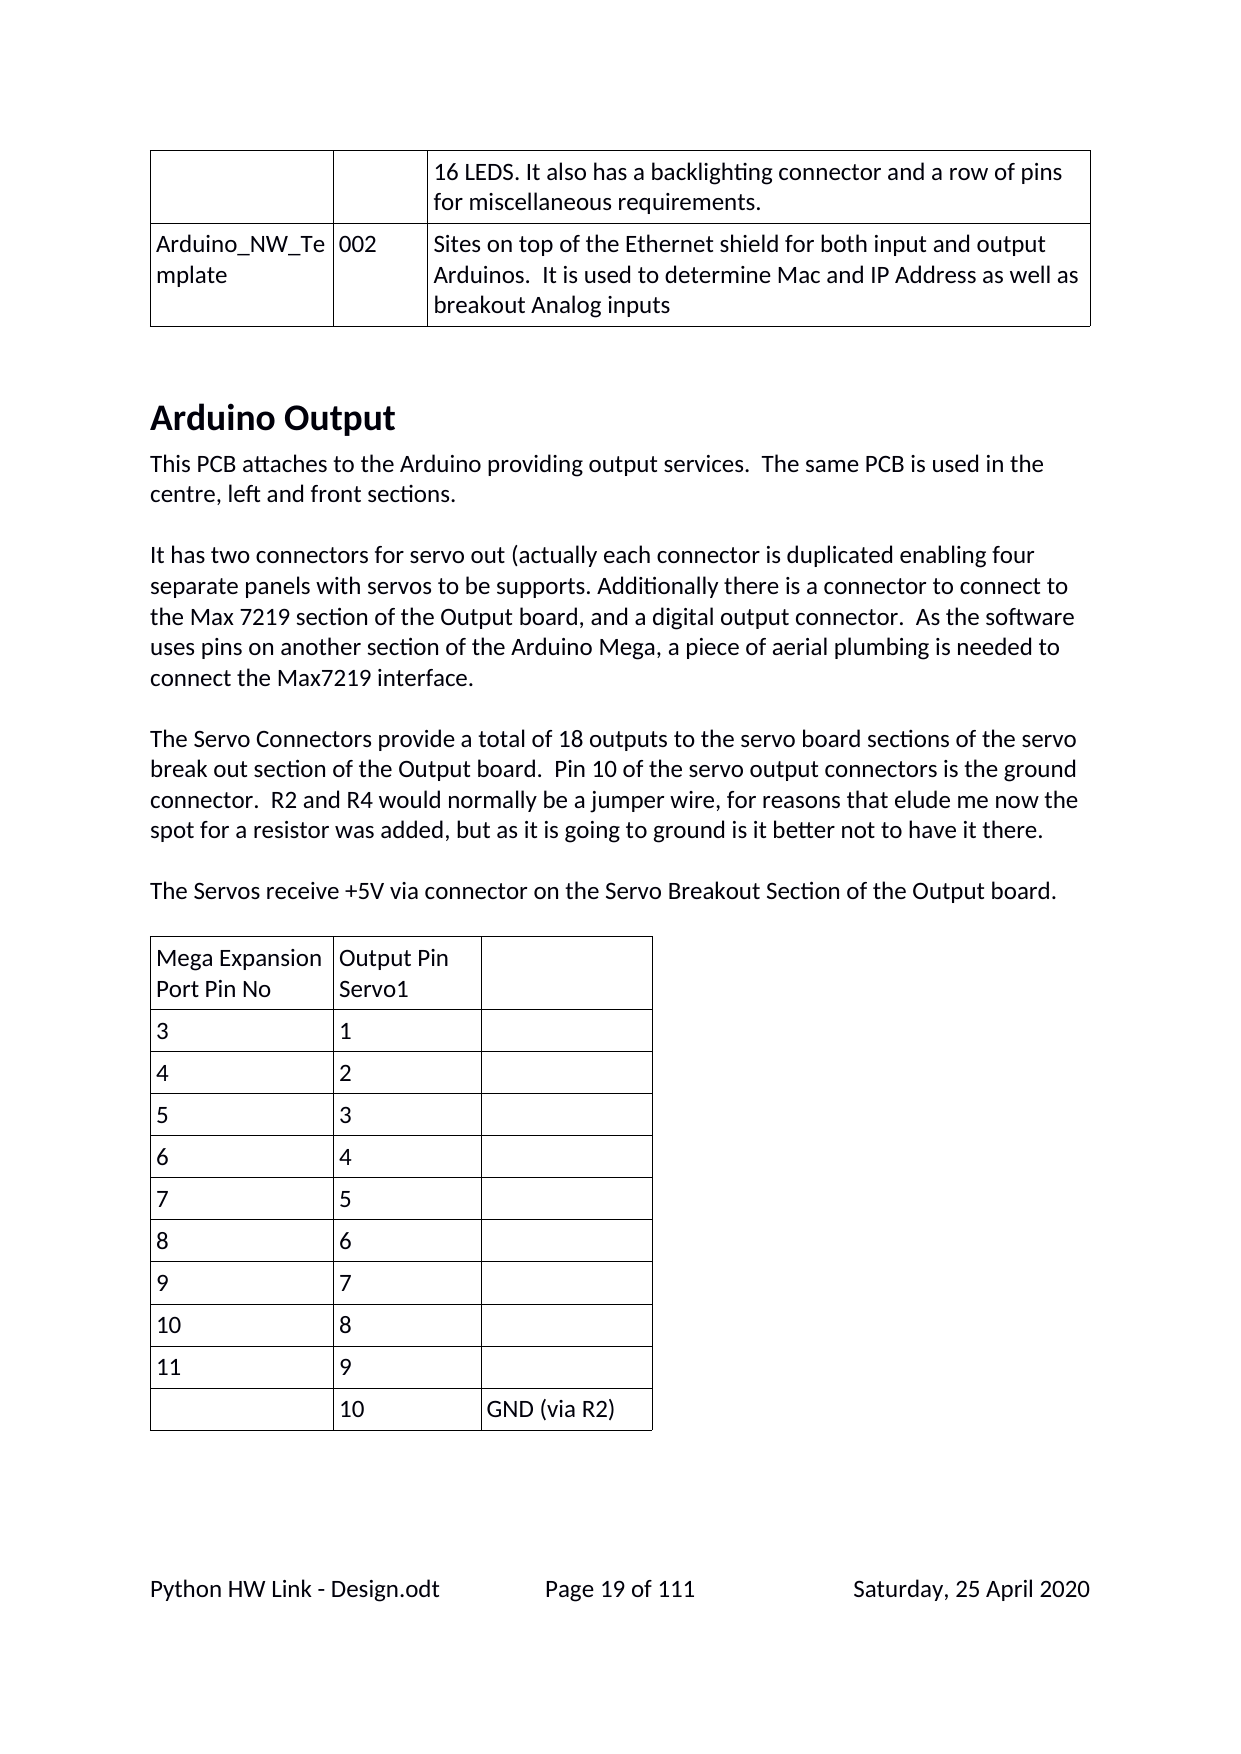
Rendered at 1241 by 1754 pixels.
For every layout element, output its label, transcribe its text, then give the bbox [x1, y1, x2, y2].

table_cell GND (via R2) [482, 1389, 652, 1430]
table_cell [482, 1010, 652, 1051]
table_header Mega Expansion Port Pin No [151, 937, 333, 1009]
table_cell [151, 151, 333, 223]
text The Servos receive +5V via connector on the Servo Breakout Section of the Output board. [150, 875, 1090, 906]
text The Servo Connectors provide a total of 18 outputs to the servo board sections of the servo break out section of the Output board. Pin 10 of the servo output connectors is the ground connector. R2 and R4 would normally be a jumper wire, for reasons that elude me now the spot for a resistor was added, but as it is going to ground is it better not to have it there. [150, 723, 1090, 845]
table_cell 16 LEDS. It also has a backlighting connector and a row of pins for miscellaneous requirements. [428, 151, 1090, 223]
table_cell 4 [151, 1052, 333, 1093]
table_cell 10 [334, 1389, 481, 1430]
table_cell Arduino_NW_Template [151, 224, 333, 326]
table_cell 2 [334, 1052, 481, 1093]
table_cell [482, 1178, 652, 1219]
table_cell [482, 1094, 652, 1135]
table_cell 1 [334, 1010, 481, 1051]
table_cell 6 [151, 1136, 333, 1177]
table_cell 10 [151, 1305, 333, 1346]
table_cell Sites on top of the Ethernet shield for both input and output Arduinos. It is used to determine Mac and IP Address as well as breakout Analog inputs [428, 224, 1090, 326]
table_cell 6 [334, 1220, 481, 1261]
table_cell [482, 1262, 652, 1303]
table_cell [482, 1052, 652, 1093]
text This PCB attaches to the Arduino providing output services. The same PCB is used in the centre, left and front sections. [150, 448, 1090, 509]
table_cell 5 [151, 1094, 333, 1135]
table_cell 3 [151, 1010, 333, 1051]
table_cell [482, 1305, 652, 1346]
table_cell 8 [151, 1220, 333, 1261]
table_cell 9 [151, 1262, 333, 1303]
table_cell [151, 1389, 333, 1430]
subtitle Arduino Output [150, 394, 1090, 440]
table_header [482, 937, 652, 1009]
table_cell [482, 1136, 652, 1177]
table_cell 9 [334, 1347, 481, 1388]
table_cell 7 [334, 1262, 481, 1303]
table_header Output Pin Servo1 [334, 937, 481, 1009]
table_cell 7 [151, 1178, 333, 1219]
text It has two connectors for servo out (actually each connector is duplicated enabling four separate panels with servos to be supports. Additionally there is a connector to connect to the Max 7219 section of the Output board, and a digital output connector. As the software uses pins on another section of the Arduino Mega, a piece of aerial plumbing is needed to connect the Max7219 interface. [150, 539, 1090, 692]
table_cell [334, 151, 427, 223]
table_cell 8 [334, 1305, 481, 1346]
table_cell 4 [334, 1136, 481, 1177]
table_cell 3 [334, 1094, 481, 1135]
table_cell [482, 1220, 652, 1261]
table_cell 11 [151, 1347, 333, 1388]
table_cell 5 [334, 1178, 481, 1219]
table_cell 002 [334, 224, 427, 326]
table_cell [482, 1347, 652, 1388]
